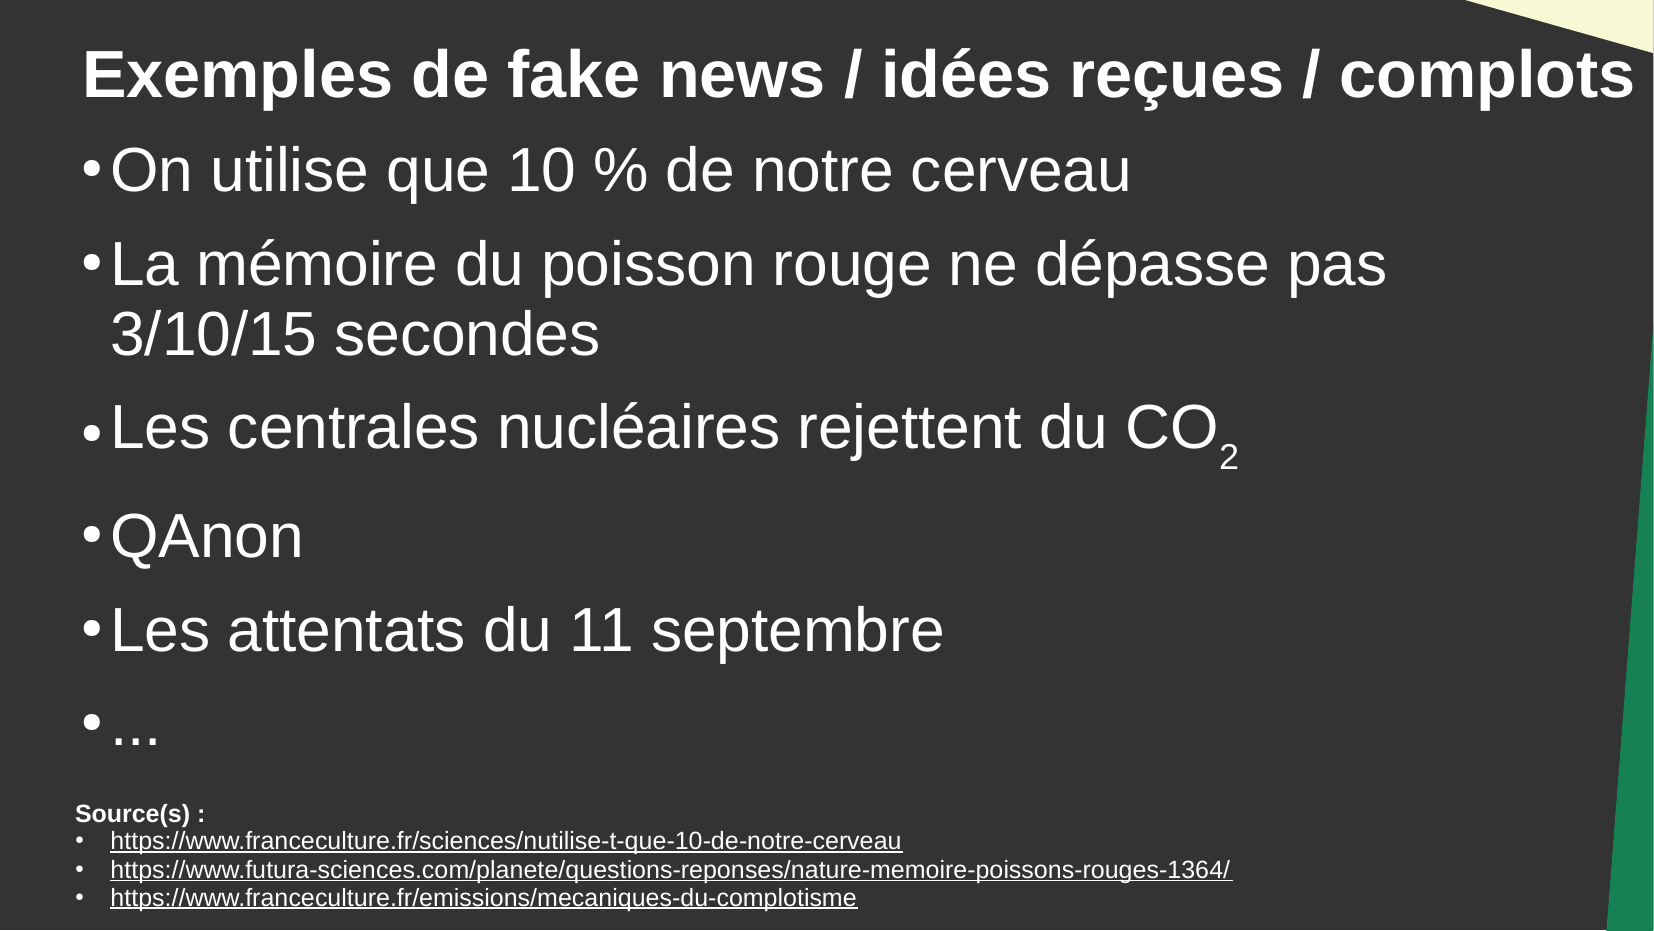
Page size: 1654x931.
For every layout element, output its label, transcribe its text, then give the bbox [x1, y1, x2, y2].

text_box [1606, 315, 1654, 931]
title Exemples de fake news / idées reçues / complots [82, 37, 1642, 119]
text_box Source(s) : https://www.franceculture.fr/sciences/nutilise-t-que-10-de-notre-cerveau https://www.futura-sciences.com/planete/questions-reponses/nature-memoire-poissons-rouges-1364/ https://www.franceculture.fr/emissions/mecaniques-du-complotisme [60, 791, 1546, 931]
text_box [1465, 0, 1654, 54]
list On utilise que 10 % de notre cerveau La mémoire du poisson rouge ne dépasse pas 3/10/15 secondes Les centrales nucléaires rejettent du CO2 QAnon Les attentats du 11 septembre ... [80, 135, 1560, 762]
